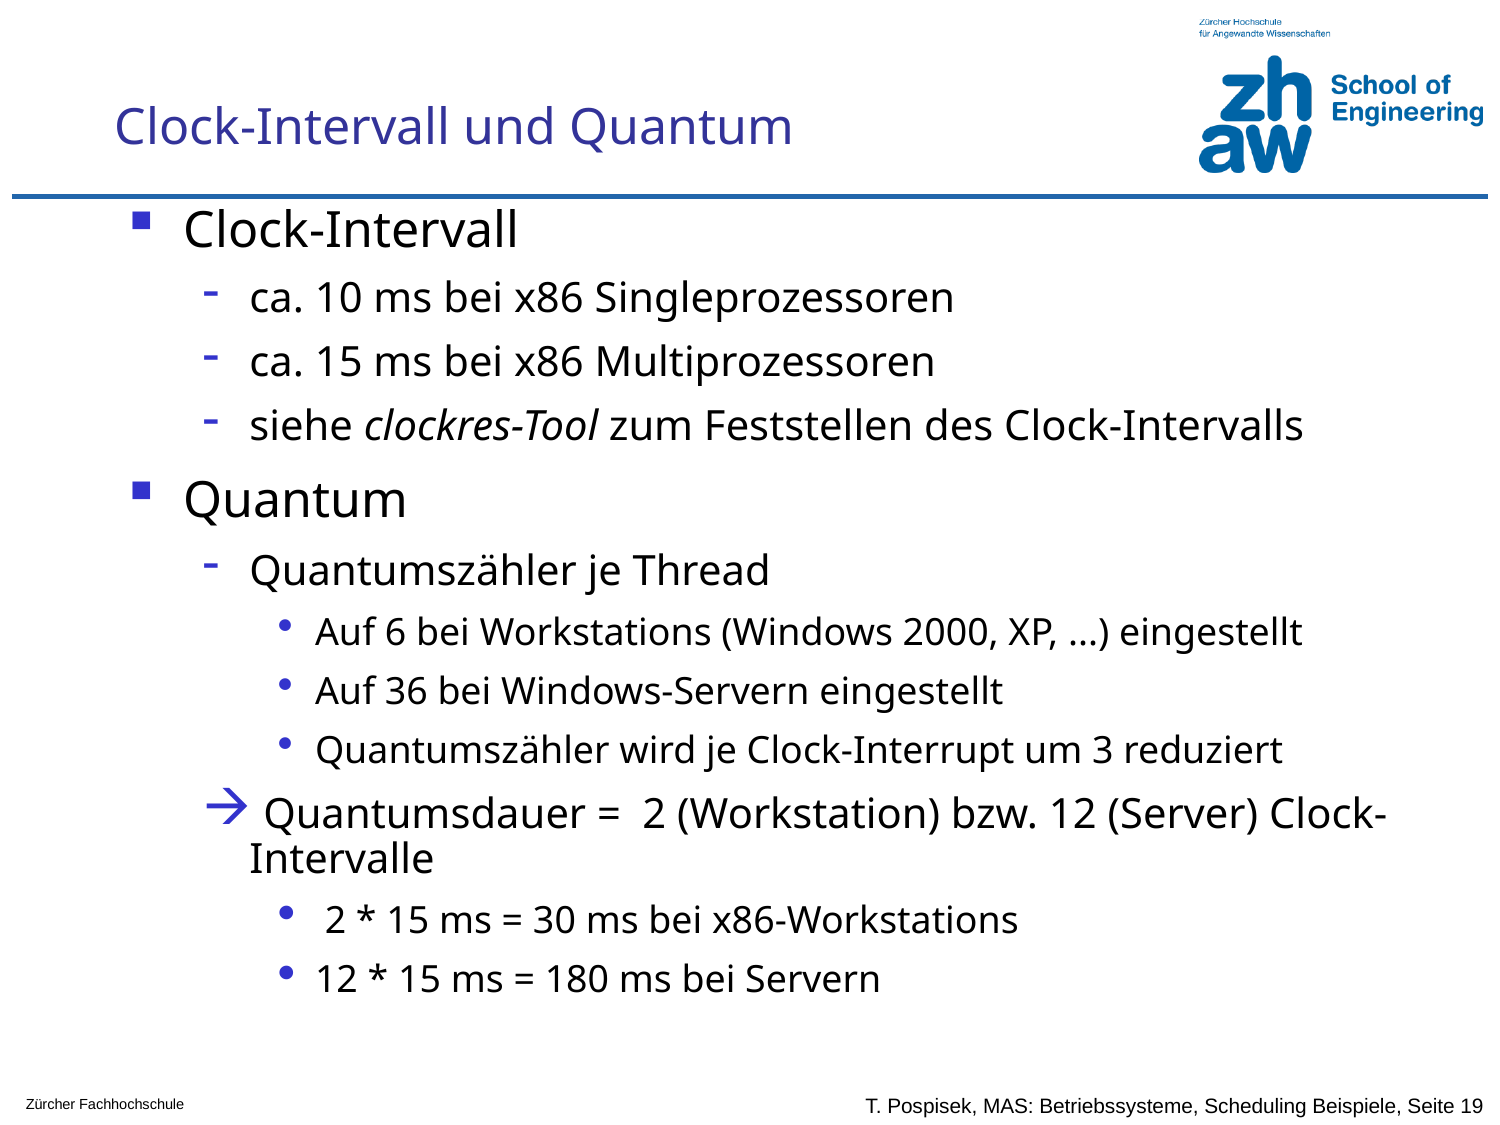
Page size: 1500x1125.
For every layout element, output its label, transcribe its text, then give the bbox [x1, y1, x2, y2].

title Clock-Intervall und Quantum [99, 50, 1379, 163]
list Clock-Intervall ca. 10 ms bei x86 Singleprozessoren ca. 15 ms bei x86 Multiprozessoren siehe clockres-Tool zum Feststellen des Clock-Intervalls Quantum Quantumszähler je Thread Auf 6 bei Workstations (Windows 2000, XP, ...) eingestellt Auf 36 bei Windows-Servern eingestellt Quantumszähler wird je Clock-Interrupt um 3 reduziert Quantumsdauer = 2 (Workstation) bzw. 12 (Server) Clock-Intervalle 2 * 15 ms = 30 ms bei x86-Workstations 12 * 15 ms = 180 ms bei Servern [112, 196, 1425, 1012]
picture [1199, 19, 1483, 173]
